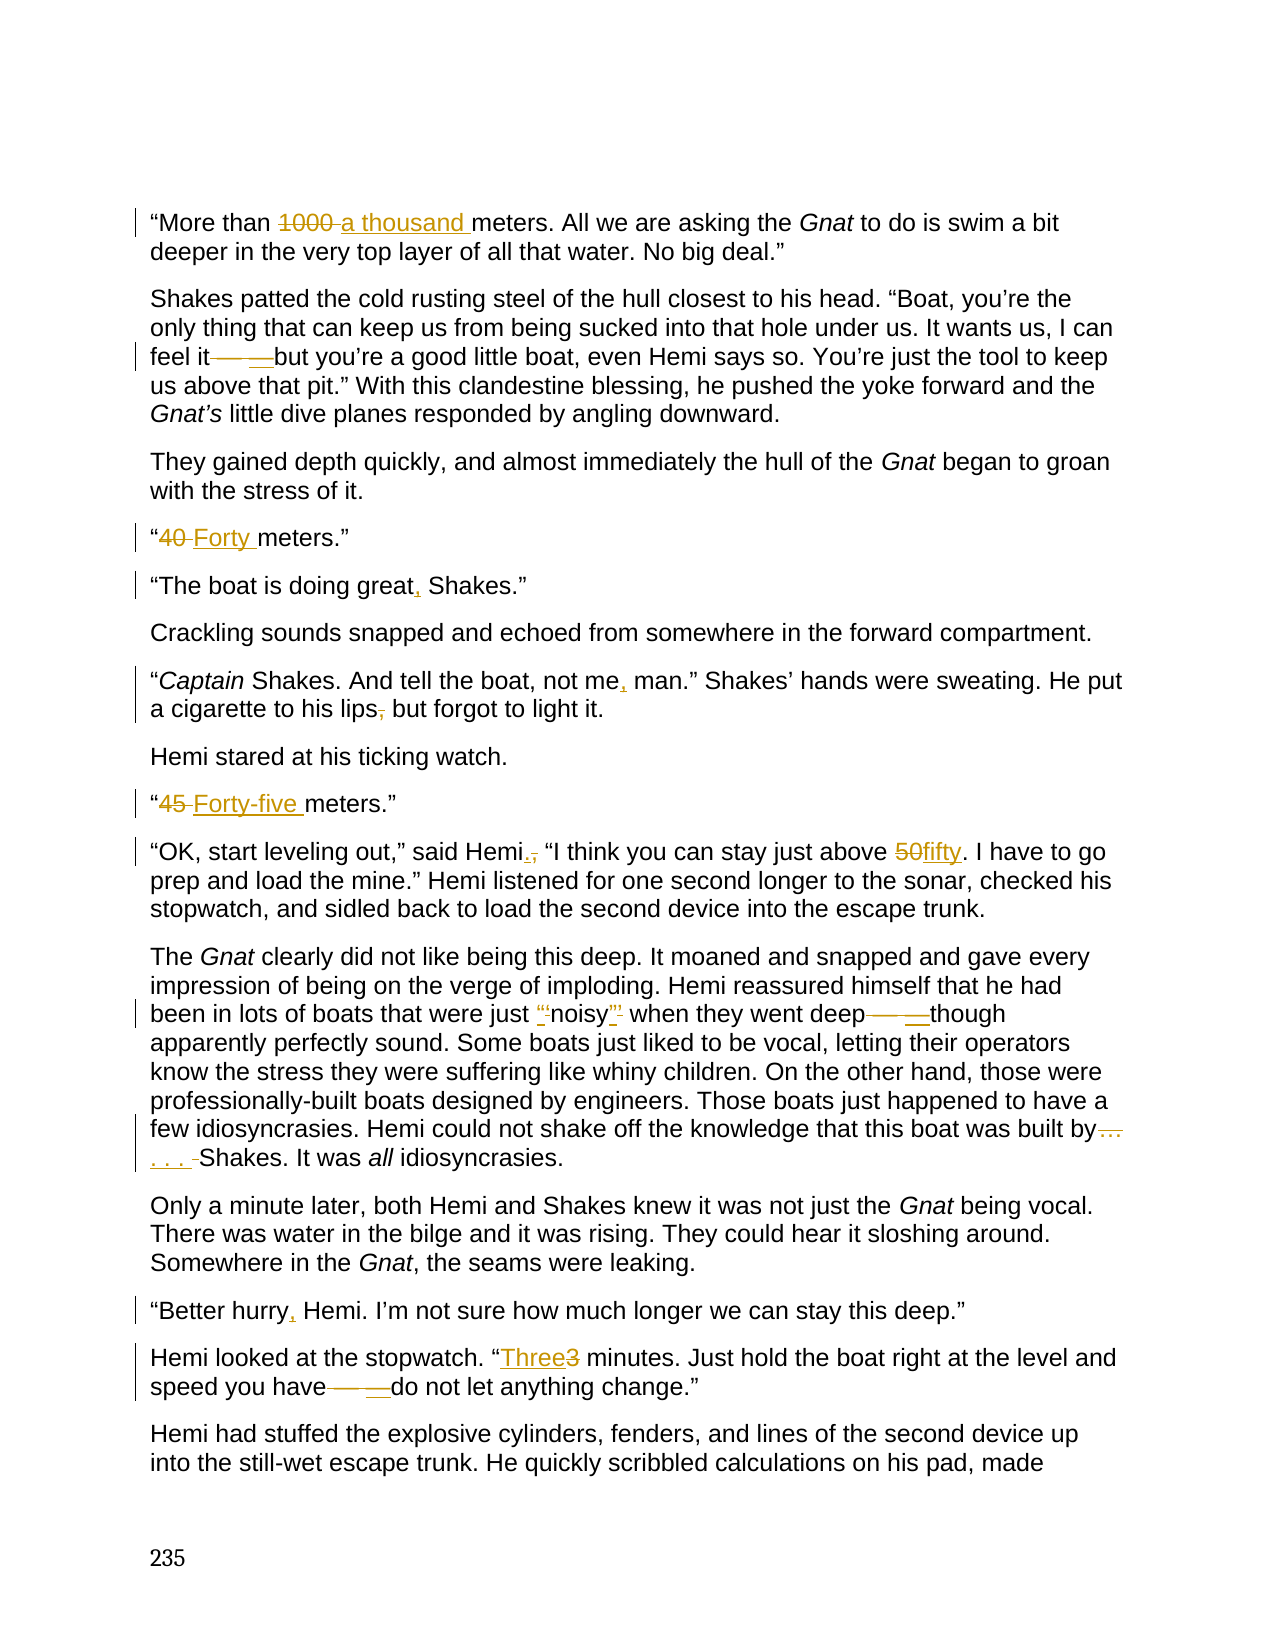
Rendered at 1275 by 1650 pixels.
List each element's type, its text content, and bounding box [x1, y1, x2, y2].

text Hemi looked at the stopwatch. “Three minutes. Just hold the boat right at the level and speed you have—do not let anything change.” [150, 1343, 1125, 1401]
text “Forty meters.” [150, 523, 1125, 552]
text Hemi stared at his ticking watch. [150, 742, 1125, 771]
text “OK, start leveling out,” said Hemi. “I think you can stay just above fifty. I have to go prep and load the mine.” Hemi listened for one second longer to the sonar, checked his stopwatch, and sidled back to load the second device into the escape trunk. [150, 837, 1125, 923]
text “Forty-five meters.” [150, 789, 1125, 818]
text “Captain Shakes. And tell the boat, not me, man.” Shakes’ hands were sweating. He put a cigarette to his lips but forgot to light it. [150, 666, 1125, 723]
text Crackling sounds snapped and echoed from somewhere in the forward compartment. [150, 618, 1125, 647]
text “More than a thousand meters. All we are asking the Gnat to do is swim a bit deeper in the very top layer of all that water. No big deal.” [150, 208, 1125, 266]
text Only a minute later, both Hemi and Shakes knew it was not just the Gnat being vocal. There was water in the bilge and it was rising. They could hear it sloshing around. Somewhere in the Gnat, the seams were leaking. [150, 1191, 1125, 1277]
text “Better hurry, Hemi. I’m not sure how much longer we can stay this deep.” [150, 1296, 1125, 1324]
text Hemi had stuffed the explosive cylinders, fenders, and lines of the second device up into the still-wet escape trunk. He quickly scribbled calculations on his pad, made [150, 1419, 1125, 1477]
text Shakes patted the cold rusting steel of the hull closest to his head. “Boat, you’re the only thing that can keep us from being sucked into that hole under us. It wants us, I can feel it—but you’re a good little boat, even Hemi says so. You’re just the tool to keep us above that pit.” With this clandestine blessing, he pushed the yoke forward and the Gnat’s little dive planes responded by angling downward. [150, 284, 1125, 428]
text They gained depth quickly, and almost immediately the hull of the Gnat began to groan with the stress of it. [150, 447, 1125, 504]
text “The boat is doing great, Shakes.” [150, 571, 1125, 599]
text The Gnat clearly did not like being this deep. It moaned and snapped and gave every impression of being on the verge of imploding. Hemi reassured himself that he had been in lots of boats that were just “noisy” when they went deep—though apparently perfectly sound. Some boats just liked to be vocal, letting their operators know the stress they were suffering like whiny children. On the other hand, those were professionally-built boats designed by engineers. Those boats just happened to have a few idiosyncrasies. Hemi could not shake off the knowledge that this boat was built by . . . Shakes. It was all idiosyncrasies. [150, 942, 1125, 1172]
